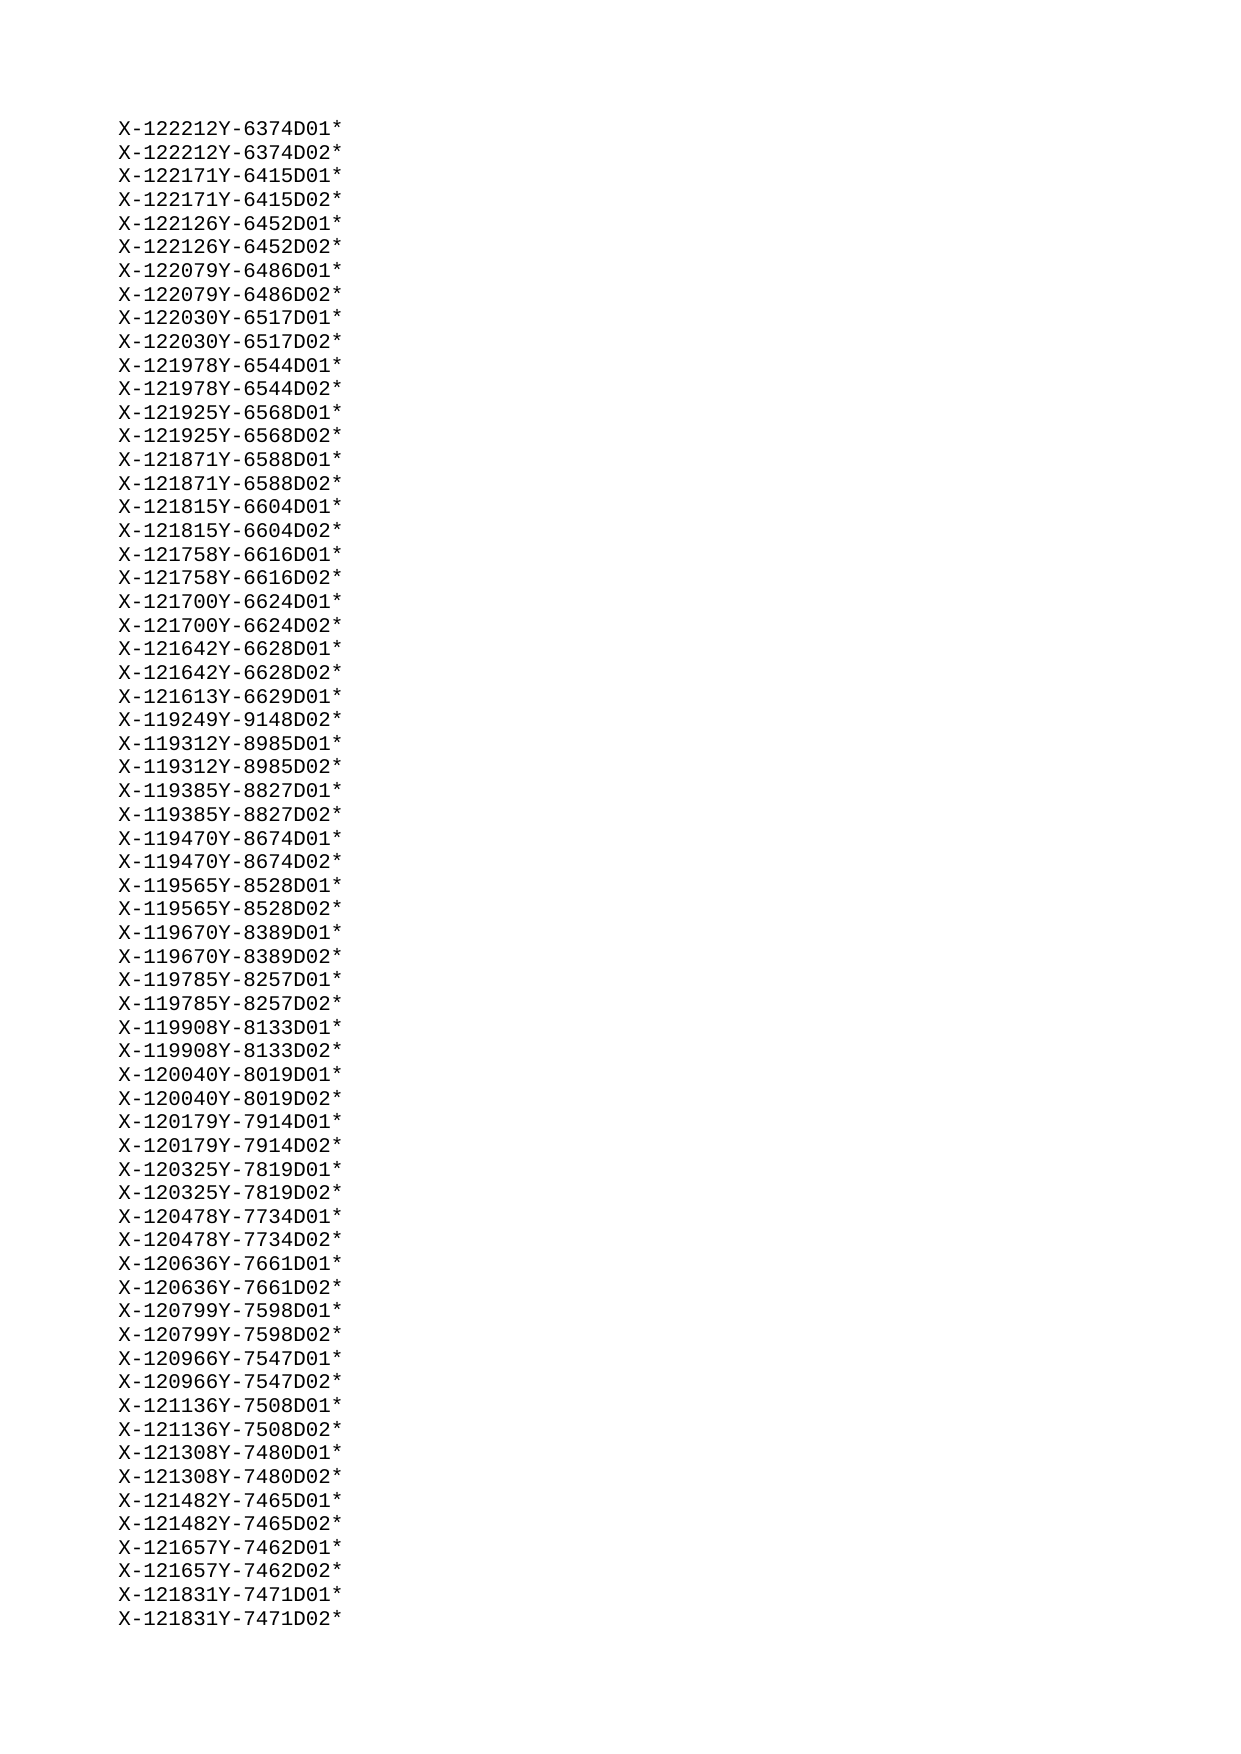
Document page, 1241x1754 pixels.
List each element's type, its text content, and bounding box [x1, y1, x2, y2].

text X-120636Y-7661D02* [118, 1277, 1122, 1300]
text X-119312Y-8985D01* [118, 733, 1122, 757]
text X-121700Y-6624D01* [118, 591, 1122, 615]
text X-119312Y-8985D02* [118, 757, 1122, 780]
text X-119908Y-8133D02* [118, 1040, 1122, 1064]
text X-122079Y-6486D01* [118, 260, 1122, 284]
text X-121308Y-7480D01* [118, 1442, 1122, 1466]
text X-121642Y-6628D01* [118, 638, 1122, 662]
text X-121871Y-6588D01* [118, 449, 1122, 473]
text X-122171Y-6415D01* [118, 165, 1122, 189]
text X-121815Y-6604D01* [118, 496, 1122, 520]
text X-120179Y-7914D02* [118, 1135, 1122, 1158]
text X-121925Y-6568D02* [118, 426, 1122, 449]
text X-122030Y-6517D02* [118, 331, 1122, 354]
text X-122126Y-6452D02* [118, 236, 1122, 260]
text X-121758Y-6616D02* [118, 567, 1122, 591]
text X-119385Y-8827D02* [118, 804, 1122, 827]
text X-120636Y-7661D01* [118, 1253, 1122, 1277]
text X-120040Y-8019D01* [118, 1064, 1122, 1088]
text X-121978Y-6544D02* [118, 378, 1122, 402]
text X-120325Y-7819D02* [118, 1182, 1122, 1206]
text X-121758Y-6616D01* [118, 544, 1122, 567]
text X-120478Y-7734D02* [118, 1229, 1122, 1253]
text X-122030Y-6517D01* [118, 307, 1122, 331]
text X-119385Y-8827D01* [118, 780, 1122, 804]
text X-120040Y-8019D02* [118, 1088, 1122, 1111]
text X-121642Y-6628D02* [118, 662, 1122, 686]
text X-121925Y-6568D01* [118, 402, 1122, 426]
text X-121136Y-7508D02* [118, 1419, 1122, 1442]
text X-121613Y-6629D01* [118, 686, 1122, 709]
text X-121700Y-6624D02* [118, 615, 1122, 638]
text X-121482Y-7465D01* [118, 1489, 1122, 1513]
text X-121815Y-6604D02* [118, 520, 1122, 544]
text X-120799Y-7598D02* [118, 1324, 1122, 1348]
text X-119670Y-8389D01* [118, 922, 1122, 946]
text X-119470Y-8674D01* [118, 827, 1122, 851]
text X-119565Y-8528D01* [118, 875, 1122, 898]
text X-121657Y-7462D02* [118, 1561, 1122, 1584]
text X-120478Y-7734D01* [118, 1206, 1122, 1229]
text X-119249Y-9148D02* [118, 709, 1122, 733]
text X-120966Y-7547D02* [118, 1371, 1122, 1395]
text X-119670Y-8389D02* [118, 946, 1122, 969]
text X-122171Y-6415D02* [118, 189, 1122, 213]
text X-121831Y-7471D02* [118, 1608, 1122, 1631]
text X-119470Y-8674D02* [118, 851, 1122, 875]
text X-121136Y-7508D01* [118, 1395, 1122, 1419]
text X-122212Y-6374D02* [118, 142, 1122, 165]
text X-120179Y-7914D01* [118, 1111, 1122, 1135]
text X-121308Y-7480D02* [118, 1466, 1122, 1489]
text X-120799Y-7598D01* [118, 1300, 1122, 1324]
text X-121871Y-6588D02* [118, 473, 1122, 496]
text X-121831Y-7471D01* [118, 1584, 1122, 1608]
text X-120966Y-7547D01* [118, 1348, 1122, 1371]
text X-121978Y-6544D01* [118, 354, 1122, 378]
text X-121482Y-7465D02* [118, 1513, 1122, 1537]
text X-122126Y-6452D01* [118, 213, 1122, 236]
text X-120325Y-7819D01* [118, 1158, 1122, 1182]
text X-119565Y-8528D02* [118, 898, 1122, 922]
text X-122212Y-6374D01* [118, 118, 1122, 142]
text X-119785Y-8257D01* [118, 969, 1122, 993]
text X-119908Y-8133D01* [118, 1017, 1122, 1040]
text X-119785Y-8257D02* [118, 993, 1122, 1017]
text X-121657Y-7462D01* [118, 1537, 1122, 1561]
text X-122079Y-6486D02* [118, 284, 1122, 307]
